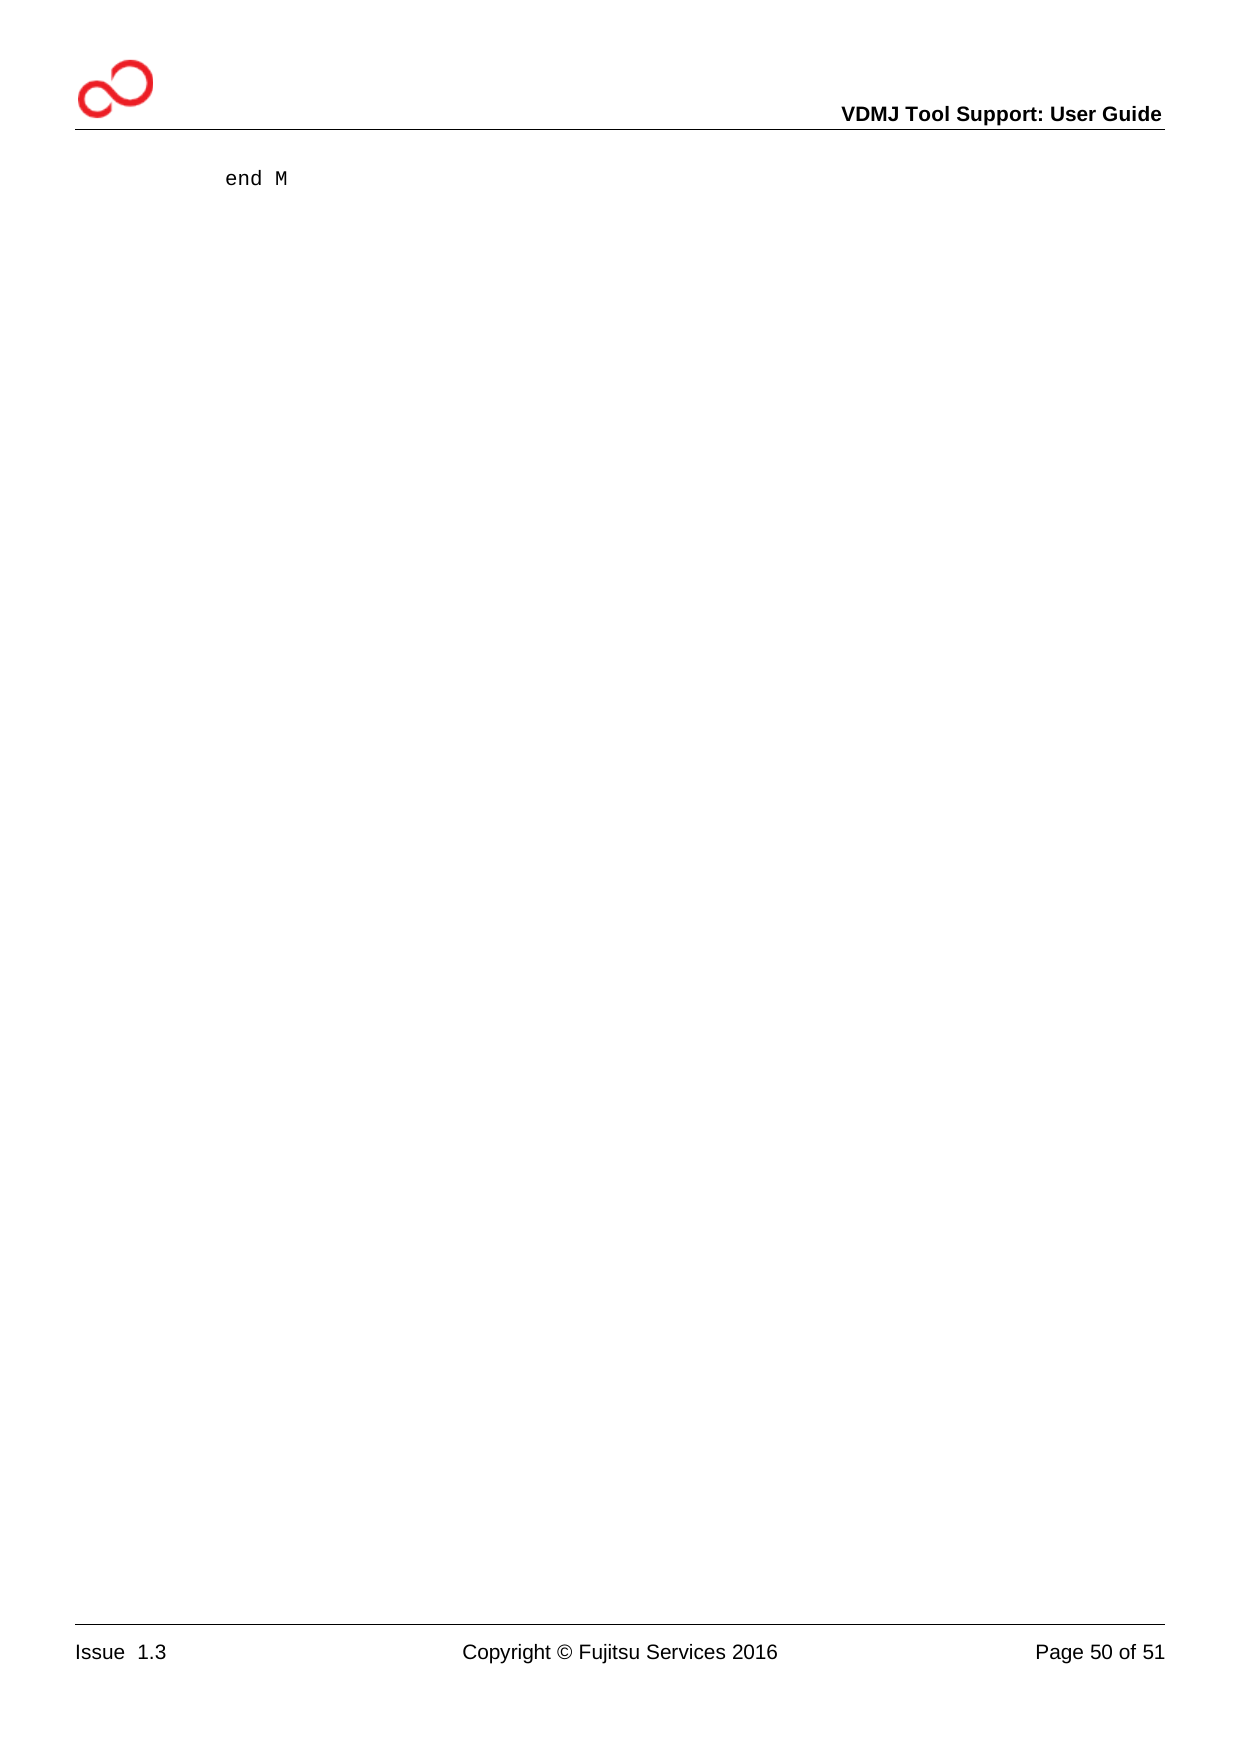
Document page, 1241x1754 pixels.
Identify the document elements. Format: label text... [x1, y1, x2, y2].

picture [78, 52, 153, 128]
text end M [225, 168, 1165, 190]
